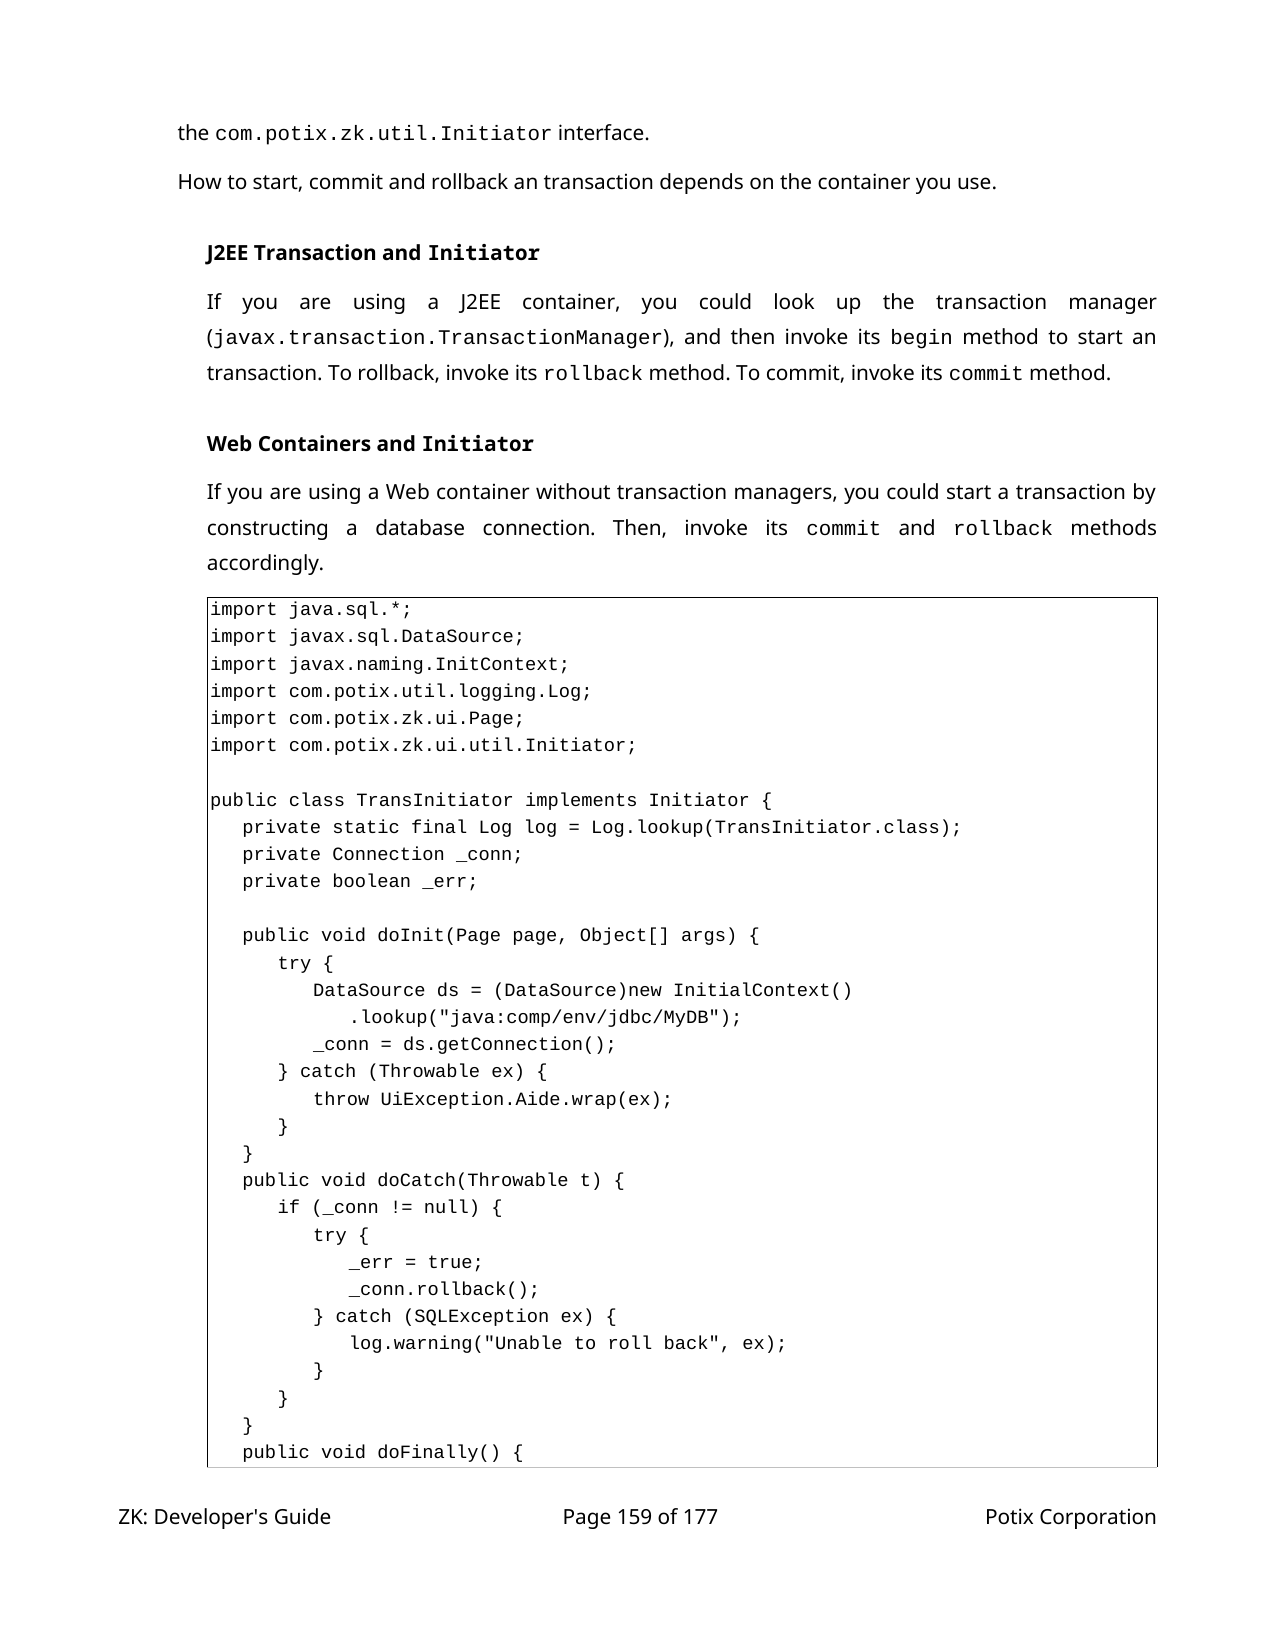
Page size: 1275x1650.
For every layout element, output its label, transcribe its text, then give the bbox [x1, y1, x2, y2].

text private boolean _err; [208, 869, 1157, 893]
text import javax.naming.InitContext; [208, 651, 1157, 676]
text } [208, 1358, 1157, 1383]
text import javax.sql.DataSource; [208, 624, 1157, 648]
text _conn.rollback(); [208, 1277, 1157, 1301]
text } [208, 1413, 1157, 1437]
text } catch (SQLException ex) { [208, 1304, 1157, 1328]
text public void doCatch(Throwable t) { [208, 1168, 1157, 1192]
text private static final Log log = Log.lookup(TransInitiator.class); [208, 814, 1157, 839]
text .lookup("java:comp/env/jdbc/MyDB"); [208, 1005, 1157, 1029]
text import com.potix.util.logging.Log; [208, 679, 1157, 703]
text If you are using a Web container without transaction managers, you could start a transaction by constructing a database connection. Then, invoke its commit and rollback methods accordingly. [207, 477, 1157, 576]
text private Connection _conn; [208, 842, 1157, 866]
text public class TransInitiator implements Initiator { [208, 787, 1157, 812]
text the com.potix.zk.util.Initiator interface. [177, 118, 1157, 147]
text DataSource ds = (DataSource)new InitialContext() [208, 978, 1157, 1002]
subtitle Web Containers and Initiator [207, 429, 1157, 457]
text if (_conn != null) { [208, 1195, 1157, 1219]
text If you are using a J2EE container, you could look up the transaction manager (javax.transaction.TransactionManager), and then invoke its begin method to start an transaction. To rollback, invoke its rollback method. To commit, invoke its commit method. [207, 287, 1157, 386]
text } catch (Throwable ex) { [208, 1059, 1157, 1083]
text _err = true; [208, 1249, 1157, 1274]
text import java.sql.*; [208, 598, 1157, 621]
text } [208, 1114, 1157, 1138]
text _conn = ds.getConnection(); [208, 1032, 1157, 1056]
text import com.potix.zk.ui.Page; [208, 706, 1157, 730]
text log.warning("Unable to roll back", ex); [208, 1331, 1157, 1355]
text throw UiException.Aide.wrap(ex); [208, 1086, 1157, 1111]
text try { [208, 951, 1157, 975]
text import com.potix.zk.ui.util.Initiator; [208, 733, 1157, 757]
text How to start, commit and rollback an transaction depends on the container you use. [177, 167, 1157, 196]
text public void doInit(Page page, Object[] args) { [208, 923, 1157, 948]
text } [208, 1141, 1157, 1165]
text } [208, 1386, 1157, 1410]
subtitle J2EE Transaction and Initiator [207, 238, 1157, 266]
text public void doFinally() { [208, 1440, 1157, 1467]
text try { [208, 1222, 1157, 1247]
